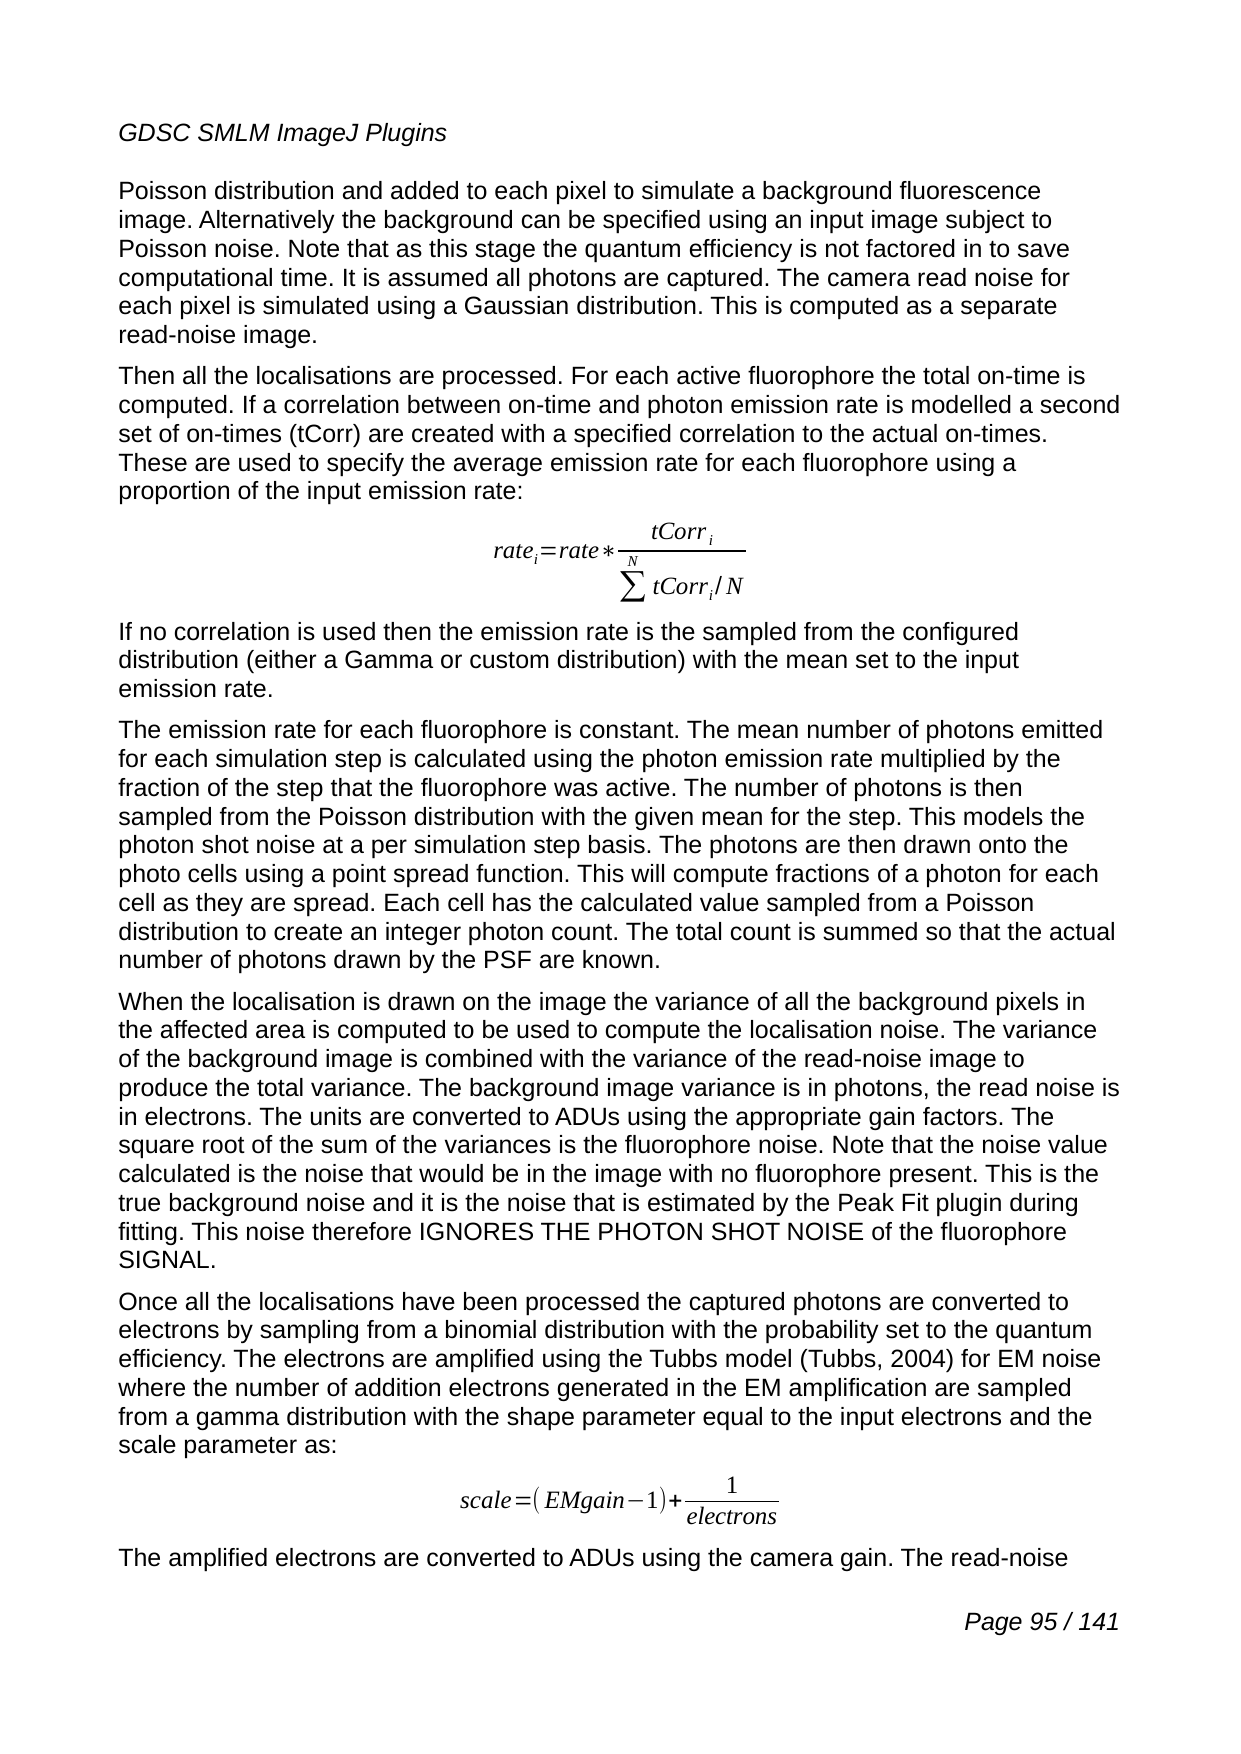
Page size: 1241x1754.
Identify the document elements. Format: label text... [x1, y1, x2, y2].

text The emission rate for each fluorophore is constant. The mean number of photons emitted for each simulation step is calculated using the photon emission rate multiplied by the fraction of the step that the fluorophore was active. The number of photons is then sampled from the Poisson distribution with the given mean for the step. This models the photon shot noise at a per simulation step basis. The photons are then drawn onto the photo cells using a point spread function. This will compute fractions of a photon for each cell as they are spread. Each cell has the calculated value sampled from a Poisson distribution to create an integer photon count. The total count is summed so that the actual number of photons drawn by the PSF are known. [118, 715, 1122, 974]
text The amplified electrons are converted to ADUs using the camera gain. The read-noise [118, 1543, 1122, 1572]
text Poisson distribution and added to each pixel to simulate a background fluorescence image. Alternatively the background can be specified using an input image subject to Poisson noise. Note that as this stage the quantum efficiency is not factored in to save computational time. It is assumed all photons are captured. The camera read noise for each pixel is simulated using a Gaussian distribution. This is computed as a separate read-noise image. [118, 176, 1122, 349]
text When the localisation is drawn on the image the variance of all the background pixels in the affected area is computed to be used to compute the localisation noise. The variance of the background image is combined with the variance of the read-noise image to produce the total variance. The background image variance is in photons, the read noise is in electrons. The units are converted to ADUs using the appropriate gain factors. The square root of the sum of the variances is the fluorophore noise. Note that the noise value calculated is the noise that would be in the image with no fluorophore present. This is the true background noise and it is the noise that is estimated by the Peak Fit plugin during fitting. This noise therefore IGNORES THE PHOTON SHOT NOISE of the fluorophore SIGNAL. [118, 986, 1122, 1274]
text If no correlation is used then the emission rate is the sampled from the configured distribution (either a Gamma or custom distribution) with the mean set to the input emission rate. [118, 616, 1122, 703]
text Once all the localisations have been processed the captured photons are converted to electrons by sampling from a binomial distribution with the probability set to the quantum efficiency. The electrons are amplified using the Tubbs model (Tubbs, 2004) for EM noise where the number of addition electrons generated in the EM amplification are sampled from a gamma distribution with the shape parameter equal to the input electrons and the scale parameter as: [118, 1286, 1122, 1459]
text Then all the localisations are processed. For each active fluorophore the total on-time is computed. If a correlation between on-time and photon emission rate is modelled a second set of on-times (tCorr) are created with a specified correlation to the actual on-times. These are used to specify the average emission rate for each fluorophore using a proportion of the input emission rate: [118, 361, 1122, 505]
